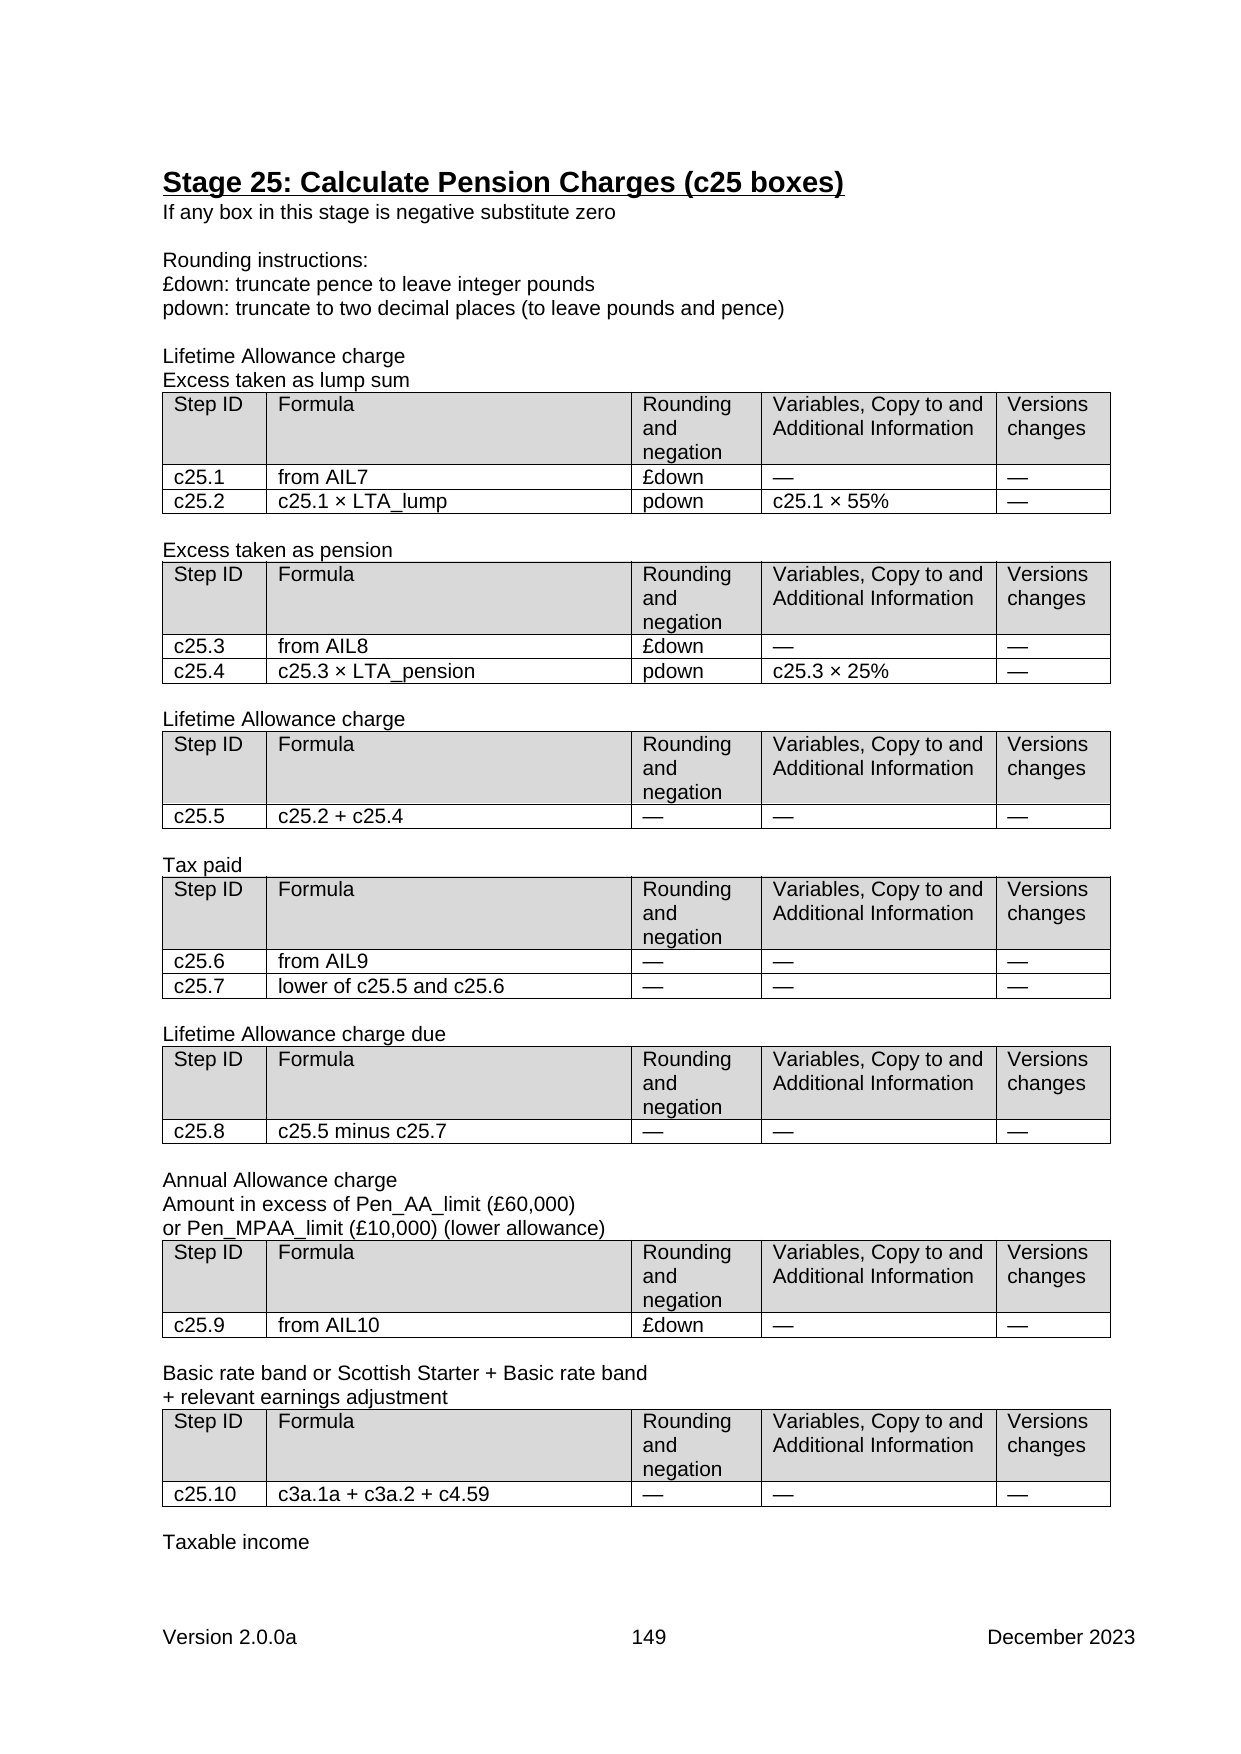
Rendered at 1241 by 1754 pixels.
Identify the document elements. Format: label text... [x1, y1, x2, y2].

table_header Rounding and negation [632, 1047, 761, 1119]
table_cell c3a.1a + c3a.2 + c4.59 [267, 1482, 631, 1506]
table_cell from AIL10 [267, 1313, 631, 1336]
table_cell c25.1 × LTA_lump [267, 490, 631, 513]
table_header Versions changes [997, 1241, 1110, 1312]
text Lifetime Allowance charge [162, 707, 1135, 731]
table_cell c25.3 [163, 635, 266, 658]
text pdown: truncate to two decimal places (to leave pounds and pence) [162, 296, 1135, 320]
table_cell c25.2 + c25.4 [267, 805, 631, 828]
table_cell — [632, 1120, 761, 1143]
text Lifetime Allowance charge [162, 344, 1135, 368]
text + relevant earnings adjustment [162, 1385, 1135, 1409]
table_cell — [997, 1120, 1110, 1143]
table_cell c25.5 [163, 805, 266, 828]
table_header Variables, Copy to and Additional Information [762, 393, 996, 464]
table_header Formula [267, 1241, 631, 1312]
table_header Formula [267, 393, 631, 464]
table_header Versions changes [997, 1410, 1110, 1481]
table_cell — [762, 1313, 996, 1336]
table_cell c25.6 [163, 950, 266, 973]
table_cell from AIL9 [267, 950, 631, 973]
table_cell — [632, 950, 761, 973]
table_header Rounding and negation [632, 732, 761, 803]
table_cell £down [632, 465, 761, 488]
table_header Step ID [163, 1047, 266, 1119]
table_cell c25.3 × 25% [762, 659, 996, 683]
table_header Versions changes [997, 878, 1110, 949]
table_cell — [762, 1482, 996, 1506]
table_cell — [997, 465, 1110, 488]
table_cell c25.1 [163, 465, 266, 488]
table_cell c25.9 [163, 1313, 266, 1336]
table_cell — [762, 465, 996, 488]
table_cell — [762, 805, 996, 828]
table_cell c25.5 minus c25.7 [267, 1120, 631, 1143]
text Lifetime Allowance charge due [162, 1022, 1135, 1046]
table_header Variables, Copy to and Additional Information [762, 878, 996, 949]
table_cell c25.10 [163, 1482, 266, 1506]
table_cell — [997, 1313, 1110, 1336]
table_header Step ID [163, 1241, 266, 1312]
text Amount in excess of Pen_AA_limit (£60,000) [162, 1192, 1135, 1216]
table_header Rounding and negation [632, 878, 761, 949]
text Excess taken as pension [162, 537, 1135, 561]
table_header Formula [267, 563, 631, 634]
table_cell pdown [632, 659, 761, 683]
table_cell — [997, 805, 1110, 828]
table_cell — [997, 635, 1110, 658]
table_header Formula [267, 1047, 631, 1119]
text £down: truncate pence to leave integer pounds [162, 272, 1135, 296]
table_header Rounding and negation [632, 393, 761, 464]
table_cell — [997, 974, 1110, 998]
table_cell £down [632, 635, 761, 658]
table_cell — [762, 1120, 996, 1143]
table_cell — [632, 805, 761, 828]
table_cell c25.8 [163, 1120, 266, 1143]
table_header Variables, Copy to and Additional Information [762, 1241, 996, 1312]
text Taxable income [162, 1530, 1135, 1554]
table_header Step ID [163, 732, 266, 803]
table_header Step ID [163, 1410, 266, 1481]
table_header Variables, Copy to and Additional Information [762, 1047, 996, 1119]
table_header Variables, Copy to and Additional Information [762, 1410, 996, 1481]
table_cell from AIL7 [267, 465, 631, 488]
text If any box in this stage is negative substitute zero [162, 200, 1135, 224]
table_header Variables, Copy to and Additional Information [762, 732, 996, 803]
table_cell from AIL8 [267, 635, 631, 658]
text Tax paid [162, 852, 1135, 876]
table_cell — [762, 950, 996, 973]
text or Pen_MPAA_limit (£10,000) (lower allowance) [162, 1216, 1135, 1239]
table_header Versions changes [997, 732, 1110, 803]
table_cell — [997, 1482, 1110, 1506]
table_header Formula [267, 732, 631, 803]
table_header Formula [267, 878, 631, 949]
table_header Versions changes [997, 393, 1110, 464]
table_cell — [997, 490, 1110, 513]
table_cell — [762, 974, 996, 998]
table_header Variables, Copy to and Additional Information [762, 563, 996, 634]
table_cell — [632, 974, 761, 998]
table_cell pdown [632, 490, 761, 513]
table_header Step ID [163, 563, 266, 634]
text Excess taken as lump sum [162, 368, 1135, 392]
text Basic rate band or Scottish Starter + Basic rate band [162, 1361, 1135, 1385]
table_cell — [632, 1482, 761, 1506]
text Annual Allowance charge [162, 1168, 1135, 1192]
table_cell c25.4 [163, 659, 266, 683]
table_header Rounding and negation [632, 563, 761, 634]
text Rounding instructions: [162, 248, 1135, 272]
table_header Versions changes [997, 1047, 1110, 1119]
table_cell — [762, 635, 996, 658]
table_cell c25.7 [163, 974, 266, 998]
table_header Versions changes [997, 563, 1110, 634]
table_cell c25.2 [163, 490, 266, 513]
subtitle Stage 25: Calculate Pension Charges (c25 boxes) [162, 165, 1135, 199]
table_cell — [997, 950, 1110, 973]
table_cell lower of c25.5 and c25.6 [267, 974, 631, 998]
table_cell £down [632, 1313, 761, 1336]
table_header Step ID [163, 878, 266, 949]
table_header Step ID [163, 393, 266, 464]
table_cell c25.3 × LTA_pension [267, 659, 631, 683]
table_cell c25.1 × 55% [762, 490, 996, 513]
table_cell — [997, 659, 1110, 683]
table_header Rounding and negation [632, 1241, 761, 1312]
table_header Rounding and negation [632, 1410, 761, 1481]
table_header Formula [267, 1410, 631, 1481]
